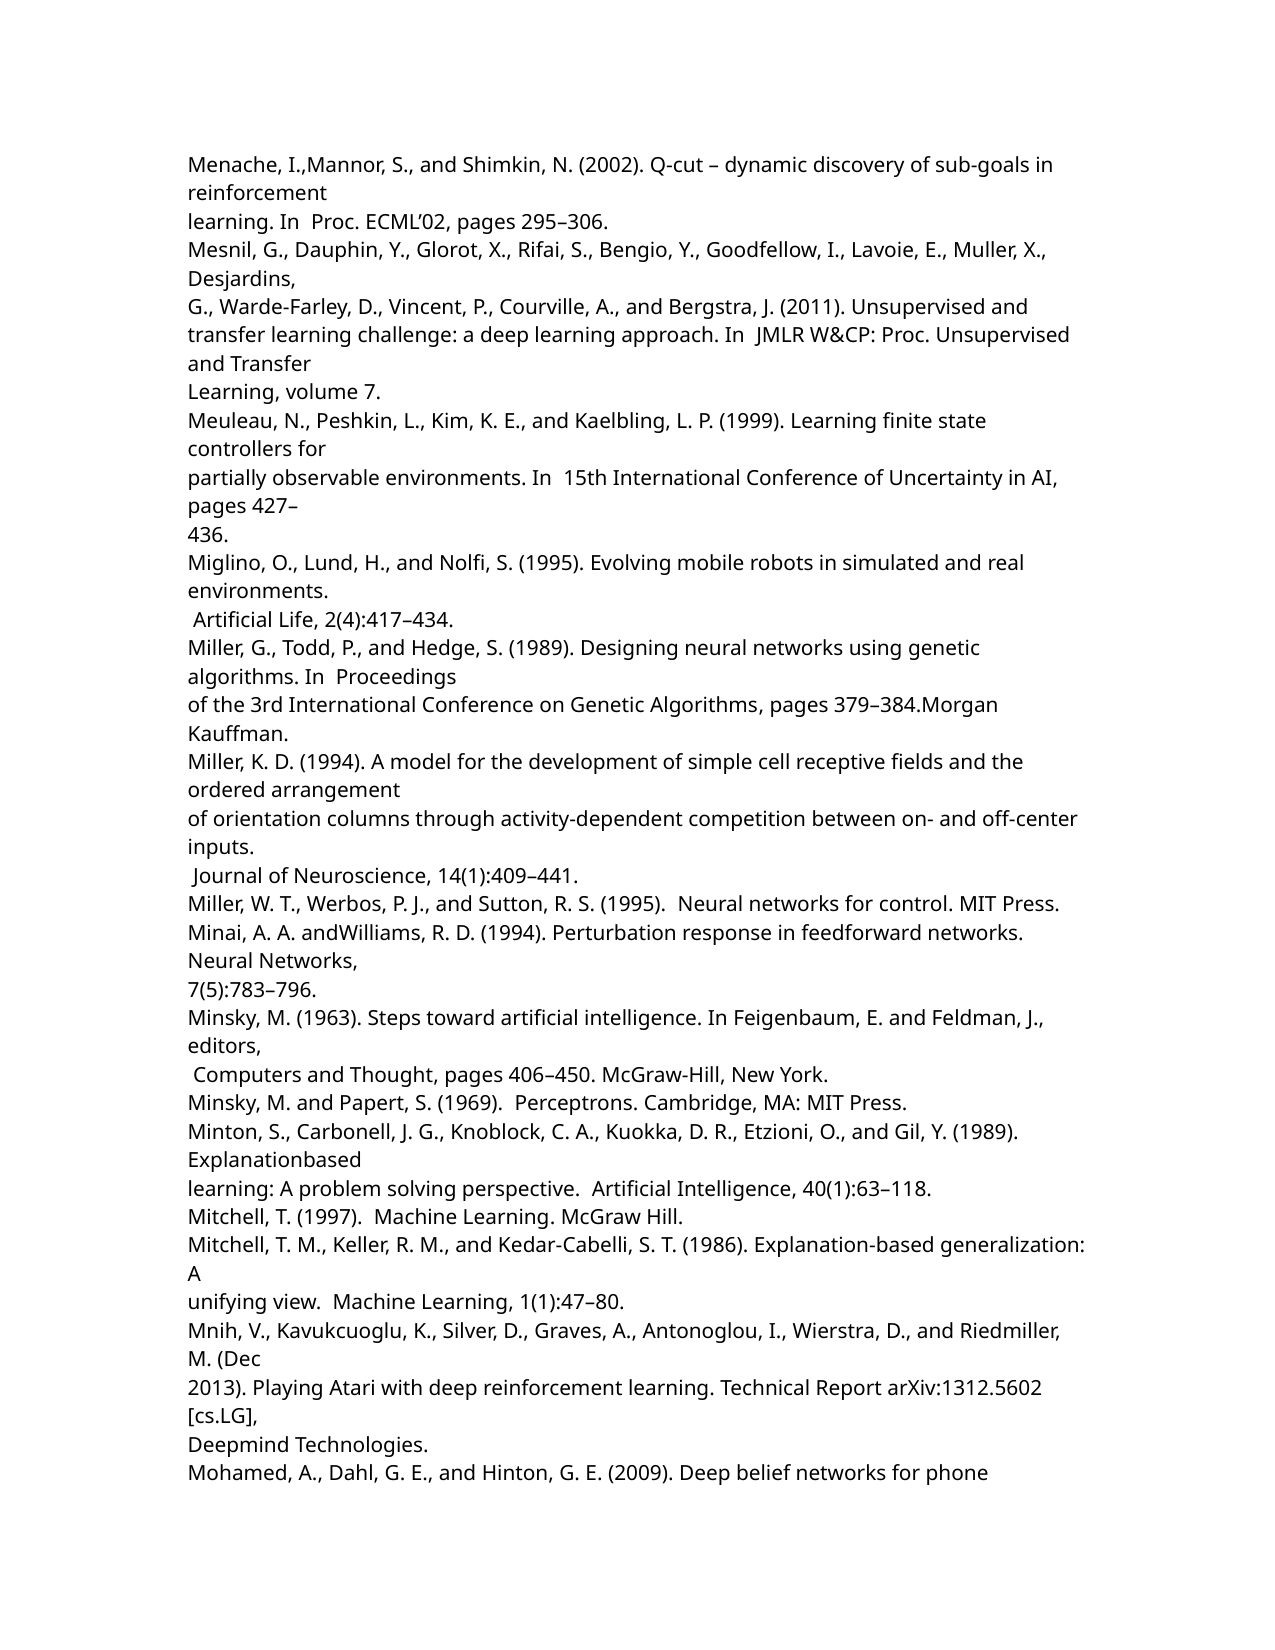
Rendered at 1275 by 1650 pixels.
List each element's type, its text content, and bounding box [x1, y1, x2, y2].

text 7(5):783–796. [187, 975, 1087, 1003]
text Mnih, V., Kavukcuoglu, K., Silver, D., Graves, A., Antonoglou, I., Wierstra, D., and Riedmiller, M. (Dec [187, 1316, 1087, 1373]
text unifying view. Machine Learning, 1(1):47–80. [187, 1287, 1087, 1316]
text Deepmind Technologies. [187, 1430, 1087, 1458]
text Minsky, M. and Papert, S. (1969). Perceptrons. Cambridge, MA: MIT Press. [187, 1088, 1087, 1117]
text Miller, W. T., Werbos, P. J., and Sutton, R. S. (1995). Neural networks for control. MIT Press. [187, 889, 1087, 918]
text Miglino, O., Lund, H., and Nolfi, S. (1995). Evolving mobile robots in simulated and real environments. [187, 548, 1087, 605]
text of orientation columns through activity-dependent competition between on- and off-center inputs. [187, 804, 1087, 861]
text Miller, K. D. (1994). A model for the development of simple cell receptive fields and the ordered arrangement [187, 747, 1087, 804]
text Journal of Neuroscience, 14(1):409–441. [187, 861, 1087, 889]
text Miller, G., Todd, P., and Hedge, S. (1989). Designing neural networks using genetic algorithms. In Proceedings [187, 633, 1087, 690]
text 436. [187, 520, 1087, 548]
text Learning, volume 7. [187, 377, 1087, 406]
text 2013). Playing Atari with deep reinforcement learning. Technical Report arXiv:1312.5602 [cs.LG], [187, 1373, 1087, 1430]
text Menache, I.,Mannor, S., and Shimkin, N. (2002). Q-cut – dynamic discovery of sub-goals in reinforcement [187, 150, 1087, 207]
text Artificial Life, 2(4):417–434. [187, 605, 1087, 633]
text Mitchell, T. (1997). Machine Learning. McGraw Hill. [187, 1202, 1087, 1231]
text partially observable environments. In 15th International Conference of Uncertainty in AI, pages 427– [187, 463, 1087, 520]
text transfer learning challenge: a deep learning approach. In JMLR W&CP: Proc. Unsupervised and Transfer [187, 321, 1087, 377]
text Minai, A. A. andWilliams, R. D. (1994). Perturbation response in feedforward networks. Neural Networks, [187, 918, 1087, 975]
text G., Warde-Farley, D., Vincent, P., Courville, A., and Bergstra, J. (2011). Unsupervised and [187, 292, 1087, 321]
text Minsky, M. (1963). Steps toward artificial intelligence. In Feigenbaum, E. and Feldman, J., editors, [187, 1003, 1087, 1060]
text Mesnil, G., Dauphin, Y., Glorot, X., Rifai, S., Bengio, Y., Goodfellow, I., Lavoie, E., Muller, X., Desjardins, [187, 235, 1087, 292]
text learning. In Proc. ECML’02, pages 295–306. [187, 207, 1087, 235]
text Minton, S., Carbonell, J. G., Knoblock, C. A., Kuokka, D. R., Etzioni, O., and Gil, Y. (1989). Explanationbased [187, 1117, 1087, 1174]
text of the 3rd International Conference on Genetic Algorithms, pages 379–384.Morgan Kauffman. [187, 690, 1087, 747]
text learning: A problem solving perspective. Artificial Intelligence, 40(1):63–118. [187, 1174, 1087, 1202]
text Mitchell, T. M., Keller, R. M., and Kedar-Cabelli, S. T. (1986). Explanation-based generalization: A [187, 1231, 1087, 1287]
text Mohamed, A., Dahl, G. E., and Hinton, G. E. (2009). Deep belief networks for phone [187, 1458, 1087, 1487]
text Computers and Thought, pages 406–450. McGraw-Hill, New York. [187, 1060, 1087, 1088]
text Meuleau, N., Peshkin, L., Kim, K. E., and Kaelbling, L. P. (1999). Learning finite state controllers for [187, 406, 1087, 463]
